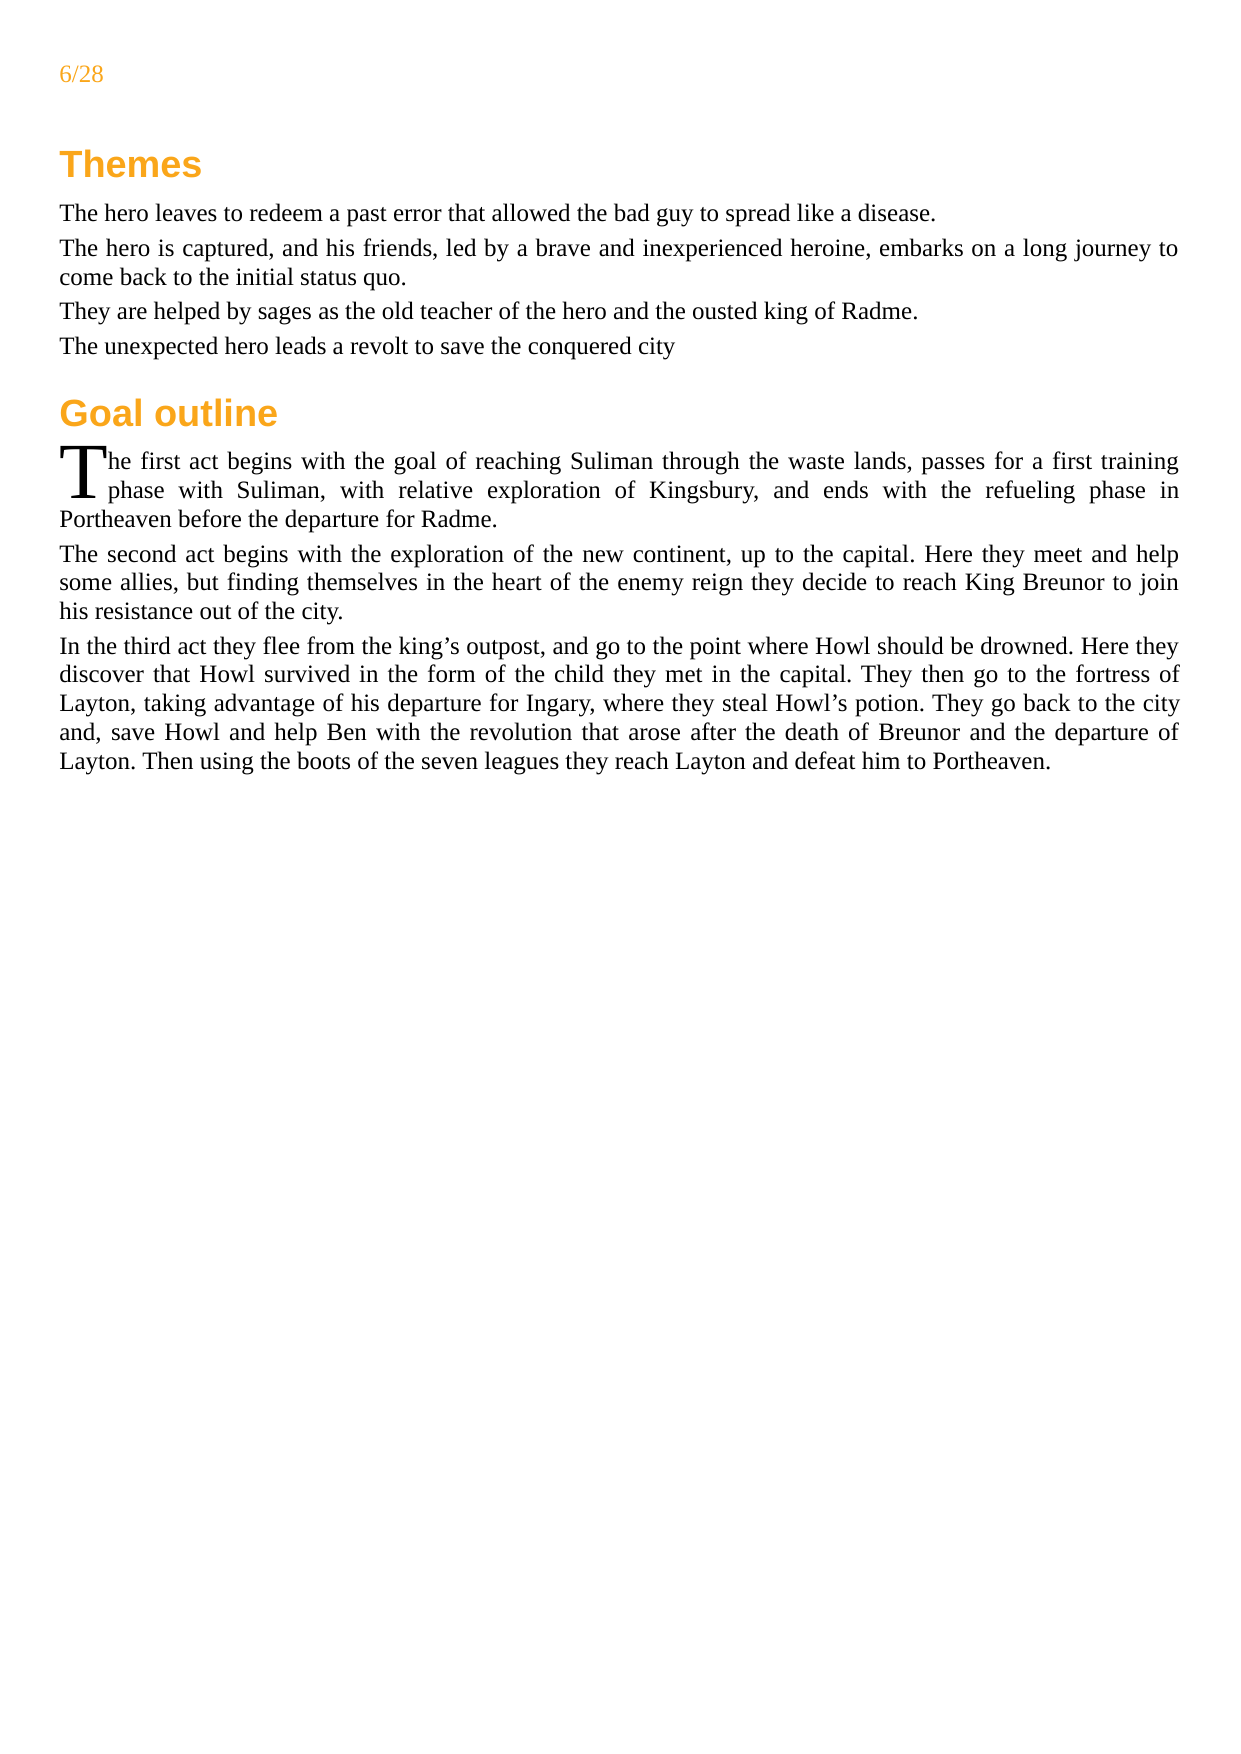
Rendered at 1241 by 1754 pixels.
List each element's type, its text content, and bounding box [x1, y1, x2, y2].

text The unexpected hero leads a revolt to save the conquered city [59, 331, 1181, 360]
subtitle Themes [59, 142, 1181, 186]
text They are helped by sages as the old teacher of the hero and the ousted king of Radme. [59, 296, 1181, 325]
text The hero is captured, and his friends, led by a brave and inexperienced heroine, embarks on a long journey to come back to the initial status quo. [59, 233, 1181, 290]
text The hero leaves to redeem a past error that allowed the bad guy to spread like a disease. [59, 198, 1181, 227]
subtitle Goal outline [59, 390, 1181, 434]
text The first act begins with the goal of reaching Suliman through the waste lands, passes for a first training phase with Suliman, with relative exploration of Kingsbury, and ends with the refueling phase in Portheaven before the departure for Radme. [59, 446, 1181, 533]
text In the third act they flee from the king’s outpost, and go to the point where Howl should be drowned. Here they discover that Howl survived in the form of the child they met in the capital. They then go to the fortress of Layton, taking advantage of his departure for Ingary, where they steal Howl’s potion. They go back to the city and, save Howl and help Ben with the revolution that arose after the death of Breunor and the departure of Layton. Then using the boots of the seven leagues they reach Layton and defeat him to Portheaven. [59, 631, 1181, 774]
text The second act begins with the exploration of the new continent, up to the capital. Here they meet and help some allies, but finding themselves in the heart of the enemy reign they decide to reach King Breunor to join his resistance out of the city. [59, 539, 1181, 625]
